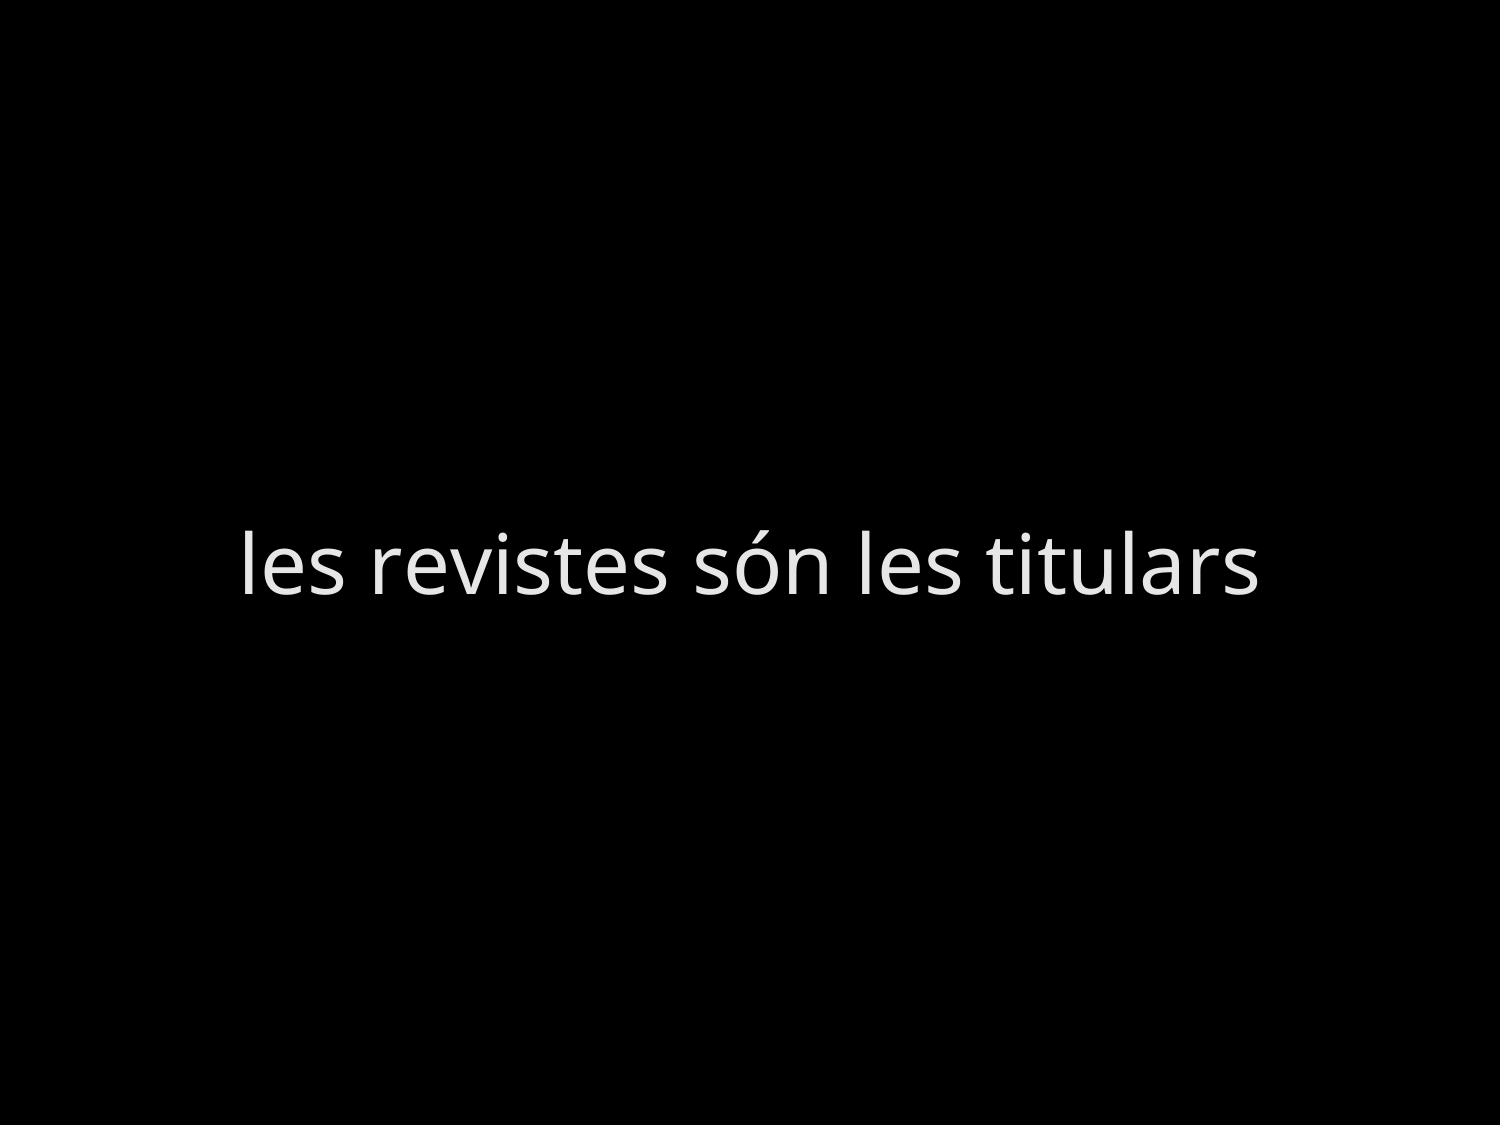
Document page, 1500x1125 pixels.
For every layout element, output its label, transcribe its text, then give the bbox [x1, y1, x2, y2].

title les revistes són les titulars [110, 468, 1392, 657]
